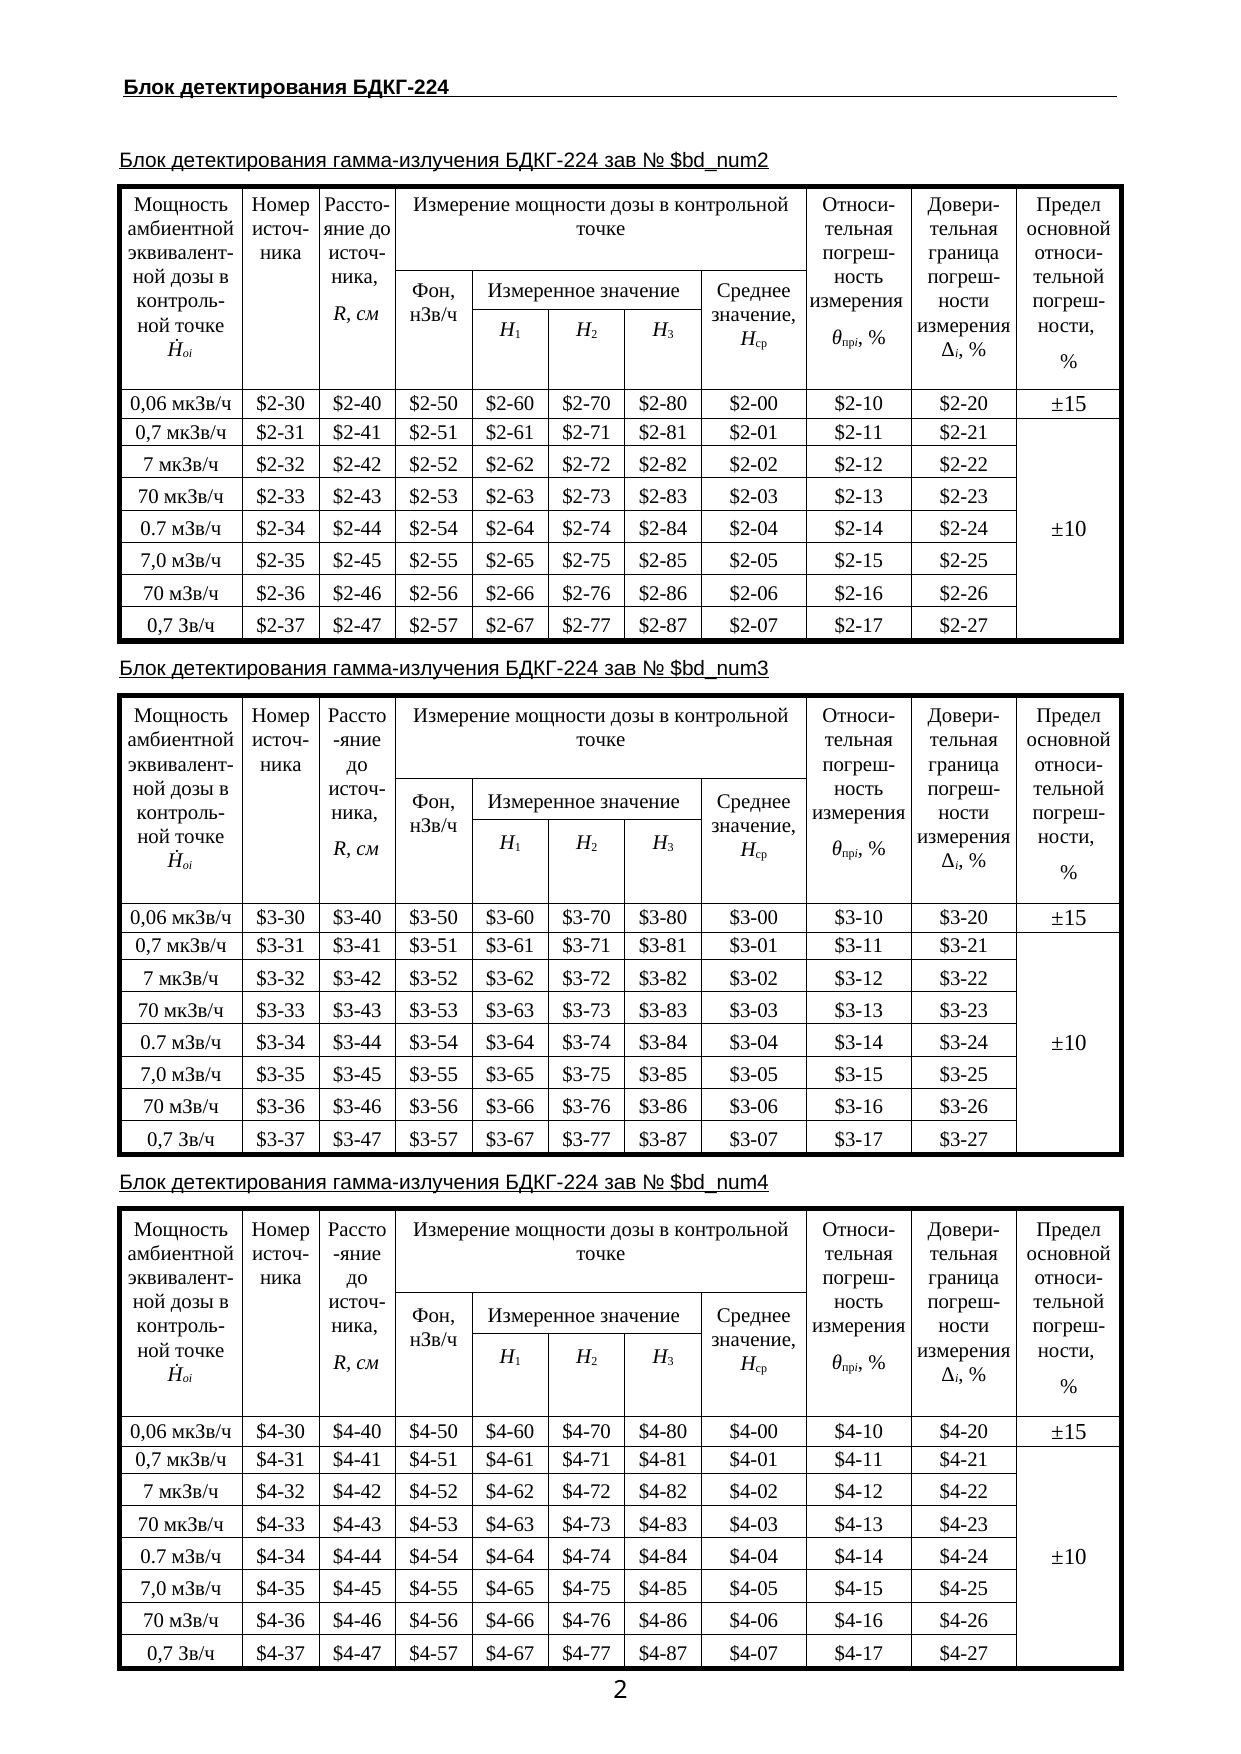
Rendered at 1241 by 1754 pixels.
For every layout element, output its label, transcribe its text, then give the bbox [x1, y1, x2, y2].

table_cell H3 [625, 1334, 701, 1416]
table_cell $4-71 [549, 1447, 624, 1473]
table_cell $2-02 [702, 446, 806, 477]
table_cell Измерение мощности дозы в контрольной точке [396, 698, 806, 778]
table_cell $4-56 [396, 1603, 472, 1634]
table_cell Довери-тельная граница погреш-ности измерения Δi, % [912, 1211, 1016, 1416]
table_cell $4-51 [396, 1447, 472, 1473]
table_cell $2-65 [473, 543, 548, 574]
table_cell $2-53 [396, 478, 472, 509]
table_cell $4-85 [625, 1570, 701, 1602]
table_cell 70 мЗв/ч [122, 1603, 242, 1634]
table_cell Измеренное значение [473, 271, 701, 309]
table_cell $4-73 [549, 1506, 624, 1537]
table_cell $4-33 [243, 1506, 319, 1537]
table_cell ±15 [1017, 390, 1119, 418]
table_cell $2-57 [396, 607, 472, 638]
table_cell $2-71 [549, 419, 624, 445]
table_cell $4-22 [912, 1474, 1016, 1505]
table_cell $3-74 [549, 1024, 624, 1056]
table_cell $4-76 [549, 1603, 624, 1634]
table_cell $4-10 [807, 1417, 911, 1446]
table_header Блок детектирования гамма-излучения БДКГ-224 зав № $bd_num4 [119, 1157, 1121, 1206]
table_cell $3-44 [320, 1024, 395, 1056]
table_cell $3-61 [473, 933, 548, 959]
table_cell Рассто-яние до источ-ника, R, см [320, 698, 395, 902]
table_cell $3-85 [625, 1057, 701, 1088]
table_cell Довери-тельная граница погреш-ности измерения Δi, % [912, 189, 1016, 389]
table_cell $3-35 [243, 1057, 319, 1088]
table_cell $4-53 [396, 1506, 472, 1537]
table_cell $3-50 [396, 904, 472, 932]
table_cell $2-25 [912, 543, 1016, 574]
table_cell Относи-тельная погреш-ность измерения θпрi, % [807, 698, 911, 902]
table_cell H2 [549, 820, 624, 902]
table_cell $2-20 [912, 390, 1016, 418]
table_cell $2-35 [243, 543, 319, 574]
table_cell Относи-тельная погреш-ность измерения θпрi, % [807, 1211, 911, 1416]
table_cell $2-63 [473, 478, 548, 509]
table_cell $4-14 [807, 1538, 911, 1569]
table_cell H3 [625, 820, 701, 902]
table_cell $3-00 [702, 904, 806, 932]
table_cell $3-27 [912, 1121, 1016, 1152]
table_cell $3-40 [320, 904, 395, 932]
table_cell 0.7 мЗв/ч [122, 1024, 242, 1056]
table_cell Мощность амбиентной эквивалент-ной дозы в контроль-ной точке Ḣoi [122, 1211, 242, 1416]
table_header Блок детектирования гамма-излучения БДКГ-224 зав № $bd_num2 [119, 135, 1121, 184]
table_cell Среднее значение, Hср [702, 271, 806, 389]
table_cell Рассто-яние до источ-ника, R, см [320, 1211, 395, 1416]
table_cell Предел основной относи-тельной погреш-ности, % [1017, 1211, 1119, 1416]
table_cell $4-82 [625, 1474, 701, 1505]
table_cell 0,7 Зв/ч [122, 607, 242, 638]
table_cell $2-67 [473, 607, 548, 638]
table_cell $4-60 [473, 1417, 548, 1446]
table_cell 0.7 мЗв/ч [122, 1538, 242, 1569]
table_cell $4-36 [243, 1603, 319, 1634]
table_cell ±15 [1017, 904, 1119, 932]
table_cell $3-12 [807, 960, 911, 991]
table_cell $4-83 [625, 1506, 701, 1537]
table_cell H1 [473, 310, 548, 389]
table_cell $4-84 [625, 1538, 701, 1569]
table_cell $3-33 [243, 992, 319, 1023]
table_cell $2-00 [702, 390, 806, 418]
table_cell $4-30 [243, 1417, 319, 1446]
table_cell 7,0 мЗв/ч [122, 543, 242, 574]
table_cell $4-63 [473, 1506, 548, 1537]
table_cell $2-62 [473, 446, 548, 477]
table_cell $4-34 [243, 1538, 319, 1569]
table_cell $3-20 [912, 904, 1016, 932]
table_cell 0,06 мкЗв/ч [122, 1417, 242, 1446]
table_cell $3-80 [625, 904, 701, 932]
table_cell $3-36 [243, 1089, 319, 1120]
table_cell $3-65 [473, 1057, 548, 1088]
table_cell 70 мЗв/ч [122, 1089, 242, 1120]
table_cell $2-41 [320, 419, 395, 445]
table_cell $3-10 [807, 904, 911, 932]
table_cell $2-37 [243, 607, 319, 638]
table_cell $4-65 [473, 1570, 548, 1602]
table_cell Предел основной относи-тельной погреш-ности, % [1017, 698, 1119, 902]
table_cell $4-87 [625, 1635, 701, 1666]
table_cell $4-77 [549, 1635, 624, 1666]
table_cell $4-04 [702, 1538, 806, 1569]
table_cell Фон, нЗв/ч [396, 779, 472, 902]
table_cell $4-67 [473, 1635, 548, 1666]
table_cell $4-32 [243, 1474, 319, 1505]
table_cell Измерение мощности дозы в контрольной точке [396, 1211, 806, 1292]
table_cell $4-86 [625, 1603, 701, 1634]
table_cell $2-74 [549, 511, 624, 542]
table_cell 70 мЗв/ч [122, 575, 242, 606]
table_cell 7 мкЗв/ч [122, 446, 242, 477]
table_cell ±10 [1017, 1447, 1119, 1666]
table_cell $4-05 [702, 1570, 806, 1602]
table_cell $3-37 [243, 1121, 319, 1152]
table_cell $4-41 [320, 1447, 395, 1473]
table_cell $3-02 [702, 960, 806, 991]
table_cell $2-05 [702, 543, 806, 574]
table_cell $3-26 [912, 1089, 1016, 1120]
table_cell $4-62 [473, 1474, 548, 1505]
table_cell $2-44 [320, 511, 395, 542]
table_cell $2-64 [473, 511, 548, 542]
table_cell $4-42 [320, 1474, 395, 1505]
table_cell $4-26 [912, 1603, 1016, 1634]
table_cell $3-11 [807, 933, 911, 959]
table_cell $3-41 [320, 933, 395, 959]
table_cell $4-12 [807, 1474, 911, 1505]
table_cell $4-35 [243, 1570, 319, 1602]
table_cell 0,06 мкЗв/ч [122, 904, 242, 932]
table_cell ±15 [1017, 1417, 1119, 1446]
table_cell $3-14 [807, 1024, 911, 1056]
table_cell $3-71 [549, 933, 624, 959]
table_cell $3-03 [702, 992, 806, 1023]
table_cell Измеренное значение [473, 779, 701, 819]
table_cell $2-31 [243, 419, 319, 445]
table_cell H3 [625, 310, 701, 389]
table_cell $2-45 [320, 543, 395, 574]
table_cell $2-30 [243, 390, 319, 418]
table_cell 70 мкЗв/ч [122, 1506, 242, 1537]
table_cell $2-21 [912, 419, 1016, 445]
table_cell $2-16 [807, 575, 911, 606]
table_cell $4-31 [243, 1447, 319, 1473]
table_cell $4-46 [320, 1603, 395, 1634]
table_cell $2-32 [243, 446, 319, 477]
table_cell $3-81 [625, 933, 701, 959]
table_cell $4-80 [625, 1417, 701, 1446]
table_cell $3-46 [320, 1089, 395, 1120]
table_cell $3-70 [549, 904, 624, 932]
table_cell $3-83 [625, 992, 701, 1023]
table_cell $2-86 [625, 575, 701, 606]
table_cell $2-85 [625, 543, 701, 574]
table_cell $2-33 [243, 478, 319, 509]
table_cell $4-13 [807, 1506, 911, 1537]
table_cell $3-52 [396, 960, 472, 991]
table_cell $3-72 [549, 960, 624, 991]
table_cell $2-76 [549, 575, 624, 606]
table_cell $2-23 [912, 478, 1016, 509]
table_cell $4-11 [807, 1447, 911, 1473]
table_cell 70 мкЗв/ч [122, 992, 242, 1023]
table_cell 0,06 мкЗв/ч [122, 390, 242, 418]
table_cell $4-74 [549, 1538, 624, 1569]
table_cell 7,0 мЗв/ч [122, 1057, 242, 1088]
table_cell $4-55 [396, 1570, 472, 1602]
table_cell $2-46 [320, 575, 395, 606]
table_cell $3-76 [549, 1089, 624, 1120]
table_cell $3-60 [473, 904, 548, 932]
table_cell $4-16 [807, 1603, 911, 1634]
table_cell $4-64 [473, 1538, 548, 1569]
table_cell $3-30 [243, 904, 319, 932]
table_cell $2-27 [912, 607, 1016, 638]
table_cell Относи-тельная погреш-ность измерения θпрi, % [807, 189, 911, 389]
table_cell $4-00 [702, 1417, 806, 1446]
table_cell 7,0 мЗв/ч [122, 1570, 242, 1602]
table_cell $4-72 [549, 1474, 624, 1505]
table_cell $2-47 [320, 607, 395, 638]
table_cell Предел основной относи-тельной погреш-ности, % [1017, 189, 1119, 389]
table_cell $3-45 [320, 1057, 395, 1088]
table_cell $2-50 [396, 390, 472, 418]
table_cell 7 мкЗв/ч [122, 1474, 242, 1505]
table_cell $2-15 [807, 543, 911, 574]
table_cell $3-32 [243, 960, 319, 991]
table_cell Среднее значение, Hср [702, 779, 806, 902]
table_cell $4-45 [320, 1570, 395, 1602]
table_cell $2-26 [912, 575, 1016, 606]
table_cell $2-42 [320, 446, 395, 477]
table_cell $2-24 [912, 511, 1016, 542]
table_cell $2-12 [807, 446, 911, 477]
table_cell $3-82 [625, 960, 701, 991]
table_cell $4-70 [549, 1417, 624, 1446]
table_cell $4-61 [473, 1447, 548, 1473]
table_cell Фон, нЗв/ч [396, 271, 472, 389]
table_cell $4-17 [807, 1635, 911, 1666]
table_cell $4-43 [320, 1506, 395, 1537]
table_cell $3-22 [912, 960, 1016, 991]
table_cell $3-21 [912, 933, 1016, 959]
table_cell $4-07 [702, 1635, 806, 1666]
table_cell $2-04 [702, 511, 806, 542]
table_cell $2-72 [549, 446, 624, 477]
table_cell $4-03 [702, 1506, 806, 1537]
table_cell $2-84 [625, 511, 701, 542]
table_cell $3-77 [549, 1121, 624, 1152]
table_cell $3-64 [473, 1024, 548, 1056]
table_cell ±10 [1017, 419, 1119, 638]
table_cell $2-87 [625, 607, 701, 638]
table_cell $4-75 [549, 1570, 624, 1602]
table_cell $4-01 [702, 1447, 806, 1473]
table_cell $4-50 [396, 1417, 472, 1446]
table_cell $3-67 [473, 1121, 548, 1152]
table_cell $2-60 [473, 390, 548, 418]
table_cell $2-56 [396, 575, 472, 606]
table_cell $3-24 [912, 1024, 1016, 1056]
table_cell $3-16 [807, 1089, 911, 1120]
table_cell $2-75 [549, 543, 624, 574]
table_cell $3-57 [396, 1121, 472, 1152]
table_cell $2-01 [702, 419, 806, 445]
table_cell H2 [549, 310, 624, 389]
table_cell Измерение мощности дозы в контрольной точке [396, 189, 806, 269]
table_cell Измеренное значение [473, 1293, 701, 1333]
table_cell $4-40 [320, 1417, 395, 1446]
table_cell $3-63 [473, 992, 548, 1023]
table_cell $2-22 [912, 446, 1016, 477]
table_cell $4-37 [243, 1635, 319, 1666]
table_cell H1 [473, 820, 548, 902]
table_cell $3-25 [912, 1057, 1016, 1088]
table_header Блок детектирования гамма-излучения БДКГ-224 зав № $bd_num3 [119, 644, 1121, 692]
table_cell $2-43 [320, 478, 395, 509]
table_cell $4-23 [912, 1506, 1016, 1537]
table_cell $3-54 [396, 1024, 472, 1056]
table_cell $2-52 [396, 446, 472, 477]
table_cell $3-43 [320, 992, 395, 1023]
table_cell $3-04 [702, 1024, 806, 1056]
table_cell $4-66 [473, 1603, 548, 1634]
table_cell $3-87 [625, 1121, 701, 1152]
table_cell Мощность амбиентной эквивалент-ной дозы в контроль-ной точке Ḣoi [122, 698, 242, 902]
table_cell H2 [549, 1334, 624, 1416]
table_cell $2-73 [549, 478, 624, 509]
table_cell 0,7 мкЗв/ч [122, 419, 242, 445]
table_cell $3-07 [702, 1121, 806, 1152]
table_cell $3-17 [807, 1121, 911, 1152]
table_cell $4-20 [912, 1417, 1016, 1446]
table_cell $2-13 [807, 478, 911, 509]
table_cell 0,7 Зв/ч [122, 1121, 242, 1152]
table_cell $2-14 [807, 511, 911, 542]
table_cell $2-70 [549, 390, 624, 418]
table_cell $3-05 [702, 1057, 806, 1088]
table_cell $3-06 [702, 1089, 806, 1120]
table_cell $4-52 [396, 1474, 472, 1505]
table_cell $2-61 [473, 419, 548, 445]
table_cell $2-80 [625, 390, 701, 418]
table_cell $2-10 [807, 390, 911, 418]
table_cell $3-55 [396, 1057, 472, 1088]
table_cell $2-36 [243, 575, 319, 606]
table_cell $2-07 [702, 607, 806, 638]
table_cell $3-84 [625, 1024, 701, 1056]
table_cell $2-51 [396, 419, 472, 445]
table_cell ±10 [1017, 933, 1119, 1152]
table_cell $4-47 [320, 1635, 395, 1666]
table_cell $3-47 [320, 1121, 395, 1152]
table_cell $4-02 [702, 1474, 806, 1505]
table_cell $2-82 [625, 446, 701, 477]
table_cell $3-15 [807, 1057, 911, 1088]
table_cell $3-56 [396, 1089, 472, 1120]
table_cell Мощность амбиентной эквивалент-ной дозы в контроль-ной точке Ḣoi [122, 189, 242, 389]
table_cell 0,7 мкЗв/ч [122, 1447, 242, 1473]
table_cell 7 мкЗв/ч [122, 960, 242, 991]
table_cell $2-81 [625, 419, 701, 445]
table_cell $3-34 [243, 1024, 319, 1056]
table_cell $2-66 [473, 575, 548, 606]
table_cell $3-86 [625, 1089, 701, 1120]
table_cell Среднее значение, Hср [702, 1293, 806, 1416]
table_cell $2-77 [549, 607, 624, 638]
table_cell $4-57 [396, 1635, 472, 1666]
table_cell $3-31 [243, 933, 319, 959]
table_cell $4-24 [912, 1538, 1016, 1569]
table_cell $3-42 [320, 960, 395, 991]
table_cell $2-83 [625, 478, 701, 509]
table_cell $2-06 [702, 575, 806, 606]
table_cell $4-27 [912, 1635, 1016, 1666]
table_cell $2-55 [396, 543, 472, 574]
table_cell $2-40 [320, 390, 395, 418]
table_cell $3-01 [702, 933, 806, 959]
table_cell $3-75 [549, 1057, 624, 1088]
table_cell Номер источ-ника [243, 189, 319, 389]
table_cell $3-51 [396, 933, 472, 959]
table_cell H1 [473, 1334, 548, 1416]
table_cell Фон, нЗв/ч [396, 1293, 472, 1416]
table_cell $3-73 [549, 992, 624, 1023]
table_cell 70 мкЗв/ч [122, 478, 242, 509]
table_cell 0,7 Зв/ч [122, 1635, 242, 1666]
table_cell $4-44 [320, 1538, 395, 1569]
table_cell $3-66 [473, 1089, 548, 1120]
table_cell $3-62 [473, 960, 548, 991]
table_cell $4-15 [807, 1570, 911, 1602]
table_cell $2-03 [702, 478, 806, 509]
table_cell $3-13 [807, 992, 911, 1023]
table_cell $2-34 [243, 511, 319, 542]
table_cell $4-54 [396, 1538, 472, 1569]
table_cell $4-06 [702, 1603, 806, 1634]
table_cell $4-81 [625, 1447, 701, 1473]
table_cell Довери-тельная граница погреш-ности измерения Δi, % [912, 698, 1016, 902]
table_cell Номер источ-ника [243, 698, 319, 902]
table_cell $2-11 [807, 419, 911, 445]
table_cell $2-17 [807, 607, 911, 638]
table_cell 0,7 мкЗв/ч [122, 933, 242, 959]
table_cell Рассто-яние до источ-ника, R, см [320, 189, 395, 389]
table_cell $3-53 [396, 992, 472, 1023]
table_cell Номер источ-ника [243, 1211, 319, 1416]
table_cell $4-21 [912, 1447, 1016, 1473]
table_cell 0.7 мЗв/ч [122, 511, 242, 542]
table_cell $3-23 [912, 992, 1016, 1023]
table_cell $2-54 [396, 511, 472, 542]
table_cell $4-25 [912, 1570, 1016, 1602]
